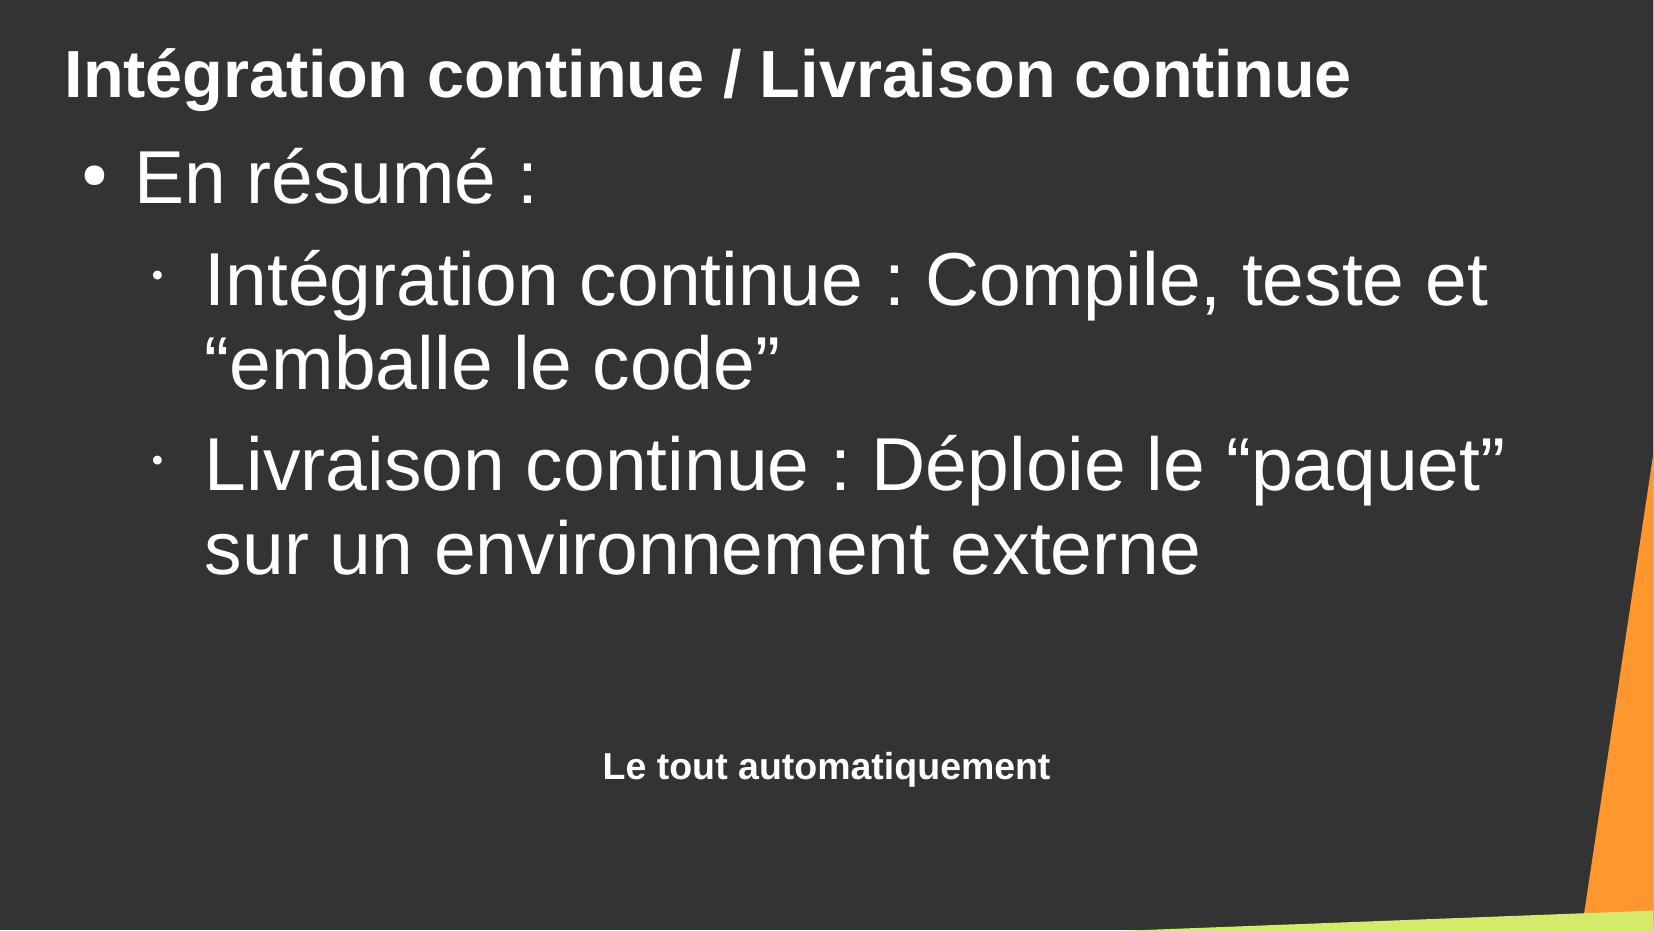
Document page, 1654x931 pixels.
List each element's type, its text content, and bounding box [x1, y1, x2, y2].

text_box [1118, 449, 1654, 931]
title Intégration continue / Livraison continue [64, 37, 1388, 115]
list En résumé : Intégration continue : Compile, teste et “emballe le code” Livraison continue : Déploie le “paquet” sur un environnement externe [63, 135, 1542, 615]
text_box Le tout automatiquement [348, 738, 1306, 796]
